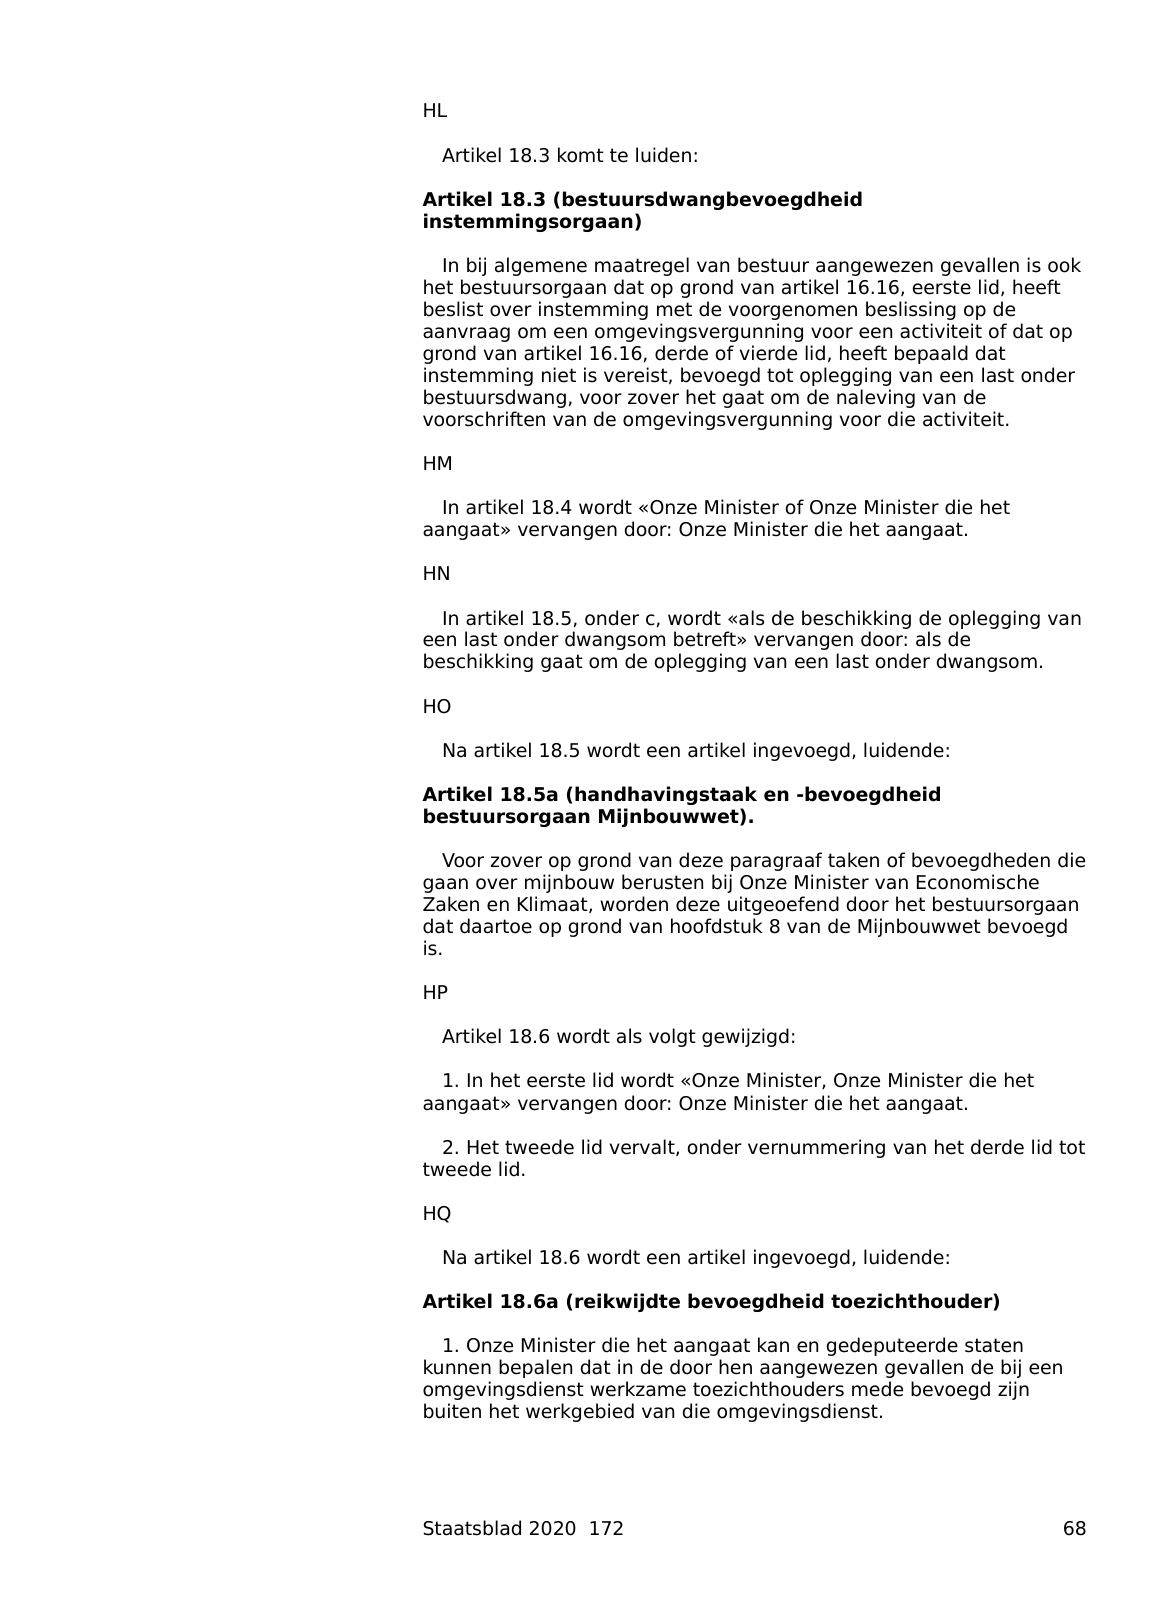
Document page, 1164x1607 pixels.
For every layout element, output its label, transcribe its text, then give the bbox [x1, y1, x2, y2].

text In artikel 18.5, onder c, wordt «als de beschikking de oplegging van een last onder dwangsom betreft» vervangen door: als de beschikking gaat om de oplegging van een last onder dwangsom. [422, 607, 1087, 673]
text 1. In het eerste lid wordt «Onze Minister, Onze Minister die het aangaat» vervangen door: Onze Minister die het aangaat. [422, 1070, 1087, 1114]
text HM [422, 453, 1087, 475]
text HO [422, 696, 1087, 717]
text HQ [422, 1203, 1087, 1225]
subtitle Artikel 18.5a (handhavingstaak en -bevoegdheid bestuursorgaan Mijnbouwwet). [422, 784, 1087, 828]
text In artikel 18.4 wordt «Onze Minister of Onze Minister die het aangaat» vervangen door: Onze Minister die het aangaat. [422, 497, 1087, 541]
text Na artikel 18.6 wordt een artikel ingevoegd, luidende: [422, 1247, 1087, 1269]
text In bij algemene maatregel van bestuur aangewezen gevallen is ook het bestuursorgaan dat op grond van artikel 16.16, eerste lid, heeft beslist over instemming met de voorgenomen beslissing op de aanvraag om een omgevingsvergunning voor een activiteit of dat op grond van artikel 16.16, derde of vierde lid, heeft bepaald dat instemming niet is vereist, bevoegd tot oplegging van een last onder bestuursdwang, voor zover het gaat om de naleving van de voorschriften van de omgevingsvergunning voor die activiteit. [422, 255, 1087, 431]
text Artikel 18.6 wordt als volgt gewijzigd: [422, 1026, 1087, 1048]
text Na artikel 18.5 wordt een artikel ingevoegd, luidende: [422, 740, 1087, 762]
subtitle Artikel 18.3 (bestuursdwangbevoegdheid instemmingsorgaan) [422, 189, 1087, 233]
text 1. Onze Minister die het aangaat kan en gedeputeerde staten kunnen bepalen dat in de door hen aangewezen gevallen de bij een omgevingsdienst werkzame toezichthouders mede bevoegd zijn buiten het werkgebied van die omgevingsdienst. [422, 1335, 1087, 1423]
text 2. Het tweede lid vervalt, onder vernummering van het derde lid tot tweede lid. [422, 1137, 1087, 1181]
text HP [422, 982, 1087, 1004]
text HL [422, 100, 1087, 122]
text Voor zover op grond van deze paragraaf taken of bevoegdheden die gaan over mijnbouw berusten bij Onze Minister van Economische Zaken en Klimaat, worden deze uitgeoefend door het bestuursorgaan dat daartoe op grond van hoofdstuk 8 van de Mijnbouwwet bevoegd is. [422, 850, 1087, 960]
text HN [422, 563, 1087, 585]
subtitle Artikel 18.6a (reikwijdte bevoegdheid toezichthouder) [422, 1291, 1087, 1313]
text Artikel 18.3 komt te luiden: [422, 144, 1087, 167]
